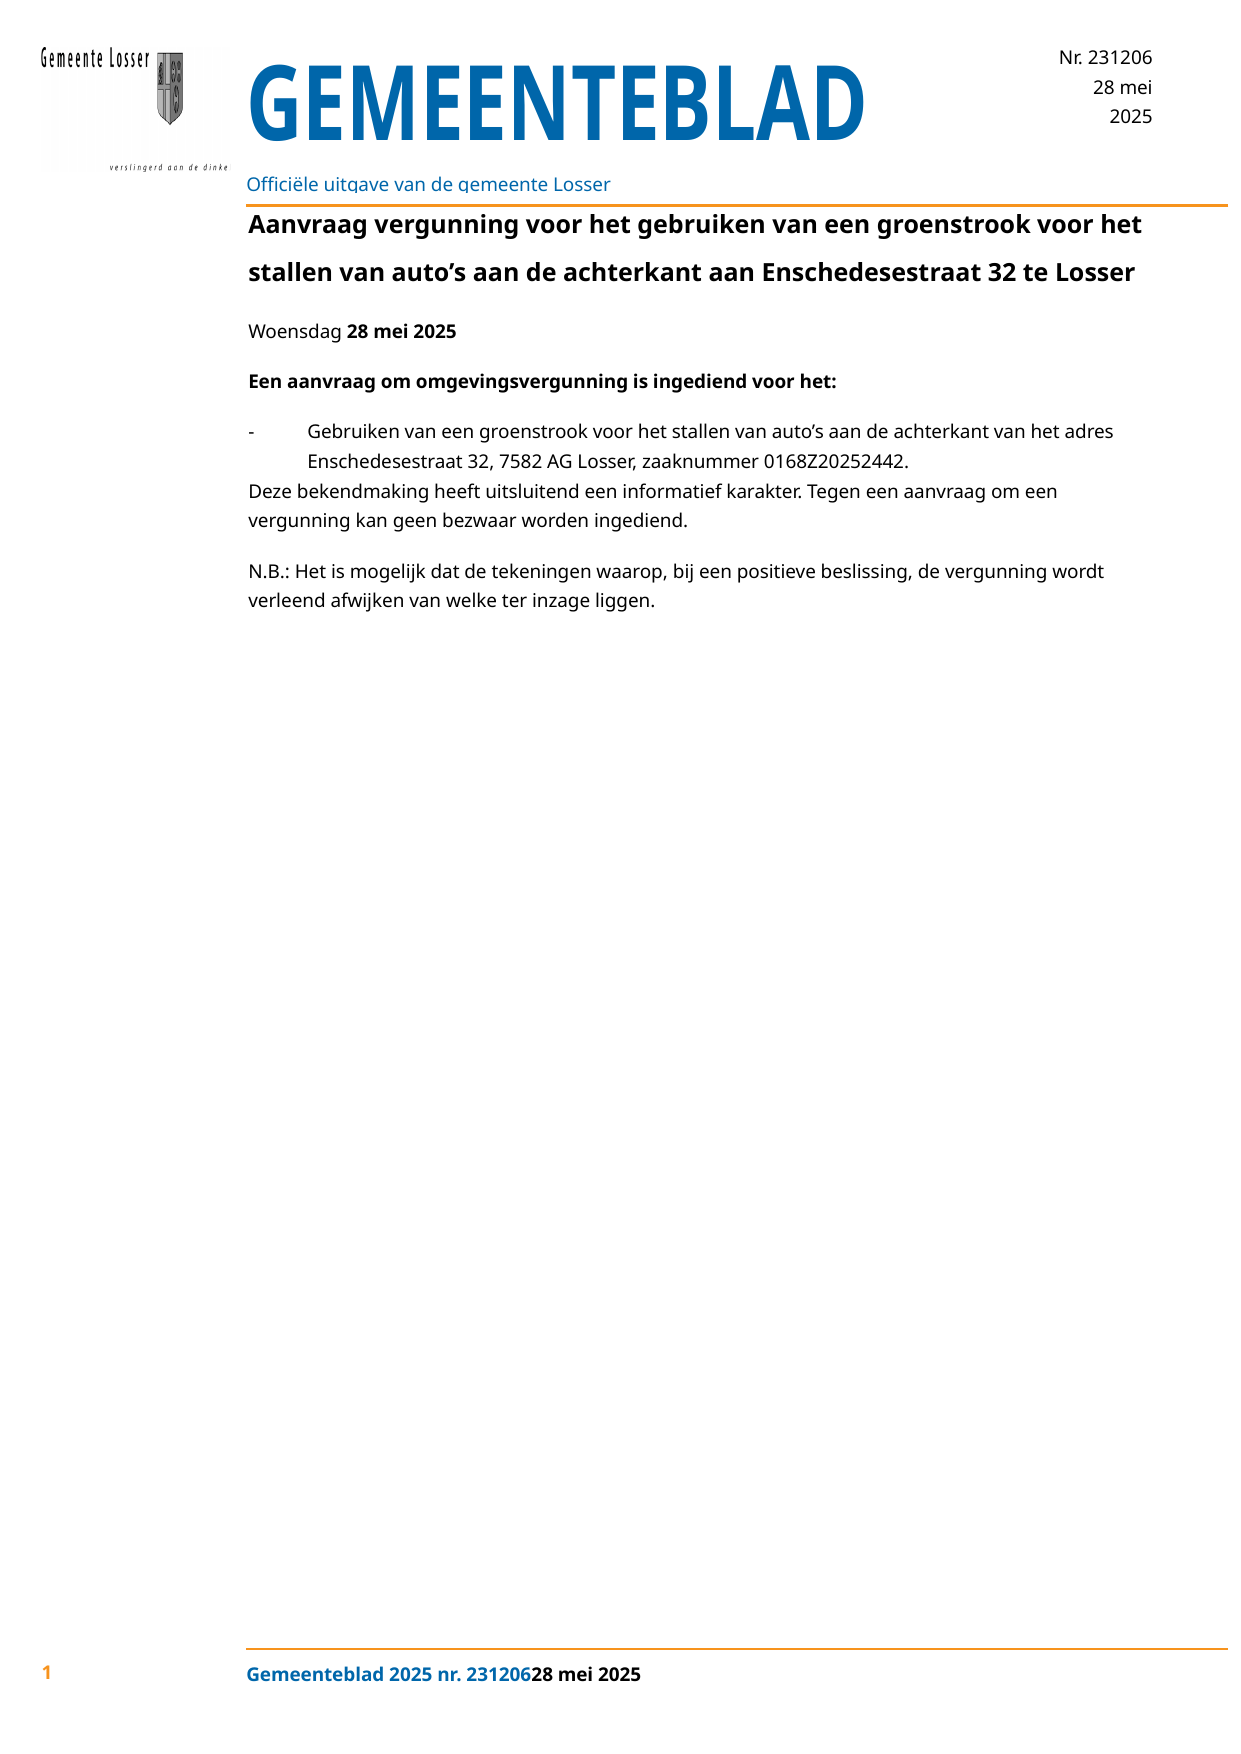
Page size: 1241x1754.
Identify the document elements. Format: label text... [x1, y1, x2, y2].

list Gebruiken van een groenstrook voor het stallen van auto’s aan de achterkant van het adres Enschedesestraat 32, 7582 AG Losser, zaaknummer 0168Z20252442. [248, 419, 1152, 474]
text Aanvraag vergunning voor het gebruiken van een groenstrook voor het stallen van auto’s aan de achterkant aan Enschedesestraat 32 te Losser [248, 207, 1152, 288]
text Woensdag 28 mei 2025 [248, 318, 1152, 344]
picture [41, 47, 231, 172]
text N.B.: Het is mogelijk dat de tekeningen waarop, bij een positieve beslissing, de vergunning wordt verleend afwijken van welke ter inzage liggen. [248, 558, 1152, 613]
text Deze bekendmaking heeft uitsluitend een informatief karakter. Tegen een aanvraag om een vergunning kan geen bezwaar worden ingediend. [248, 478, 1152, 533]
text Een aanvraag om omgevingsvergunning is ingediend voor het: [248, 368, 1152, 394]
